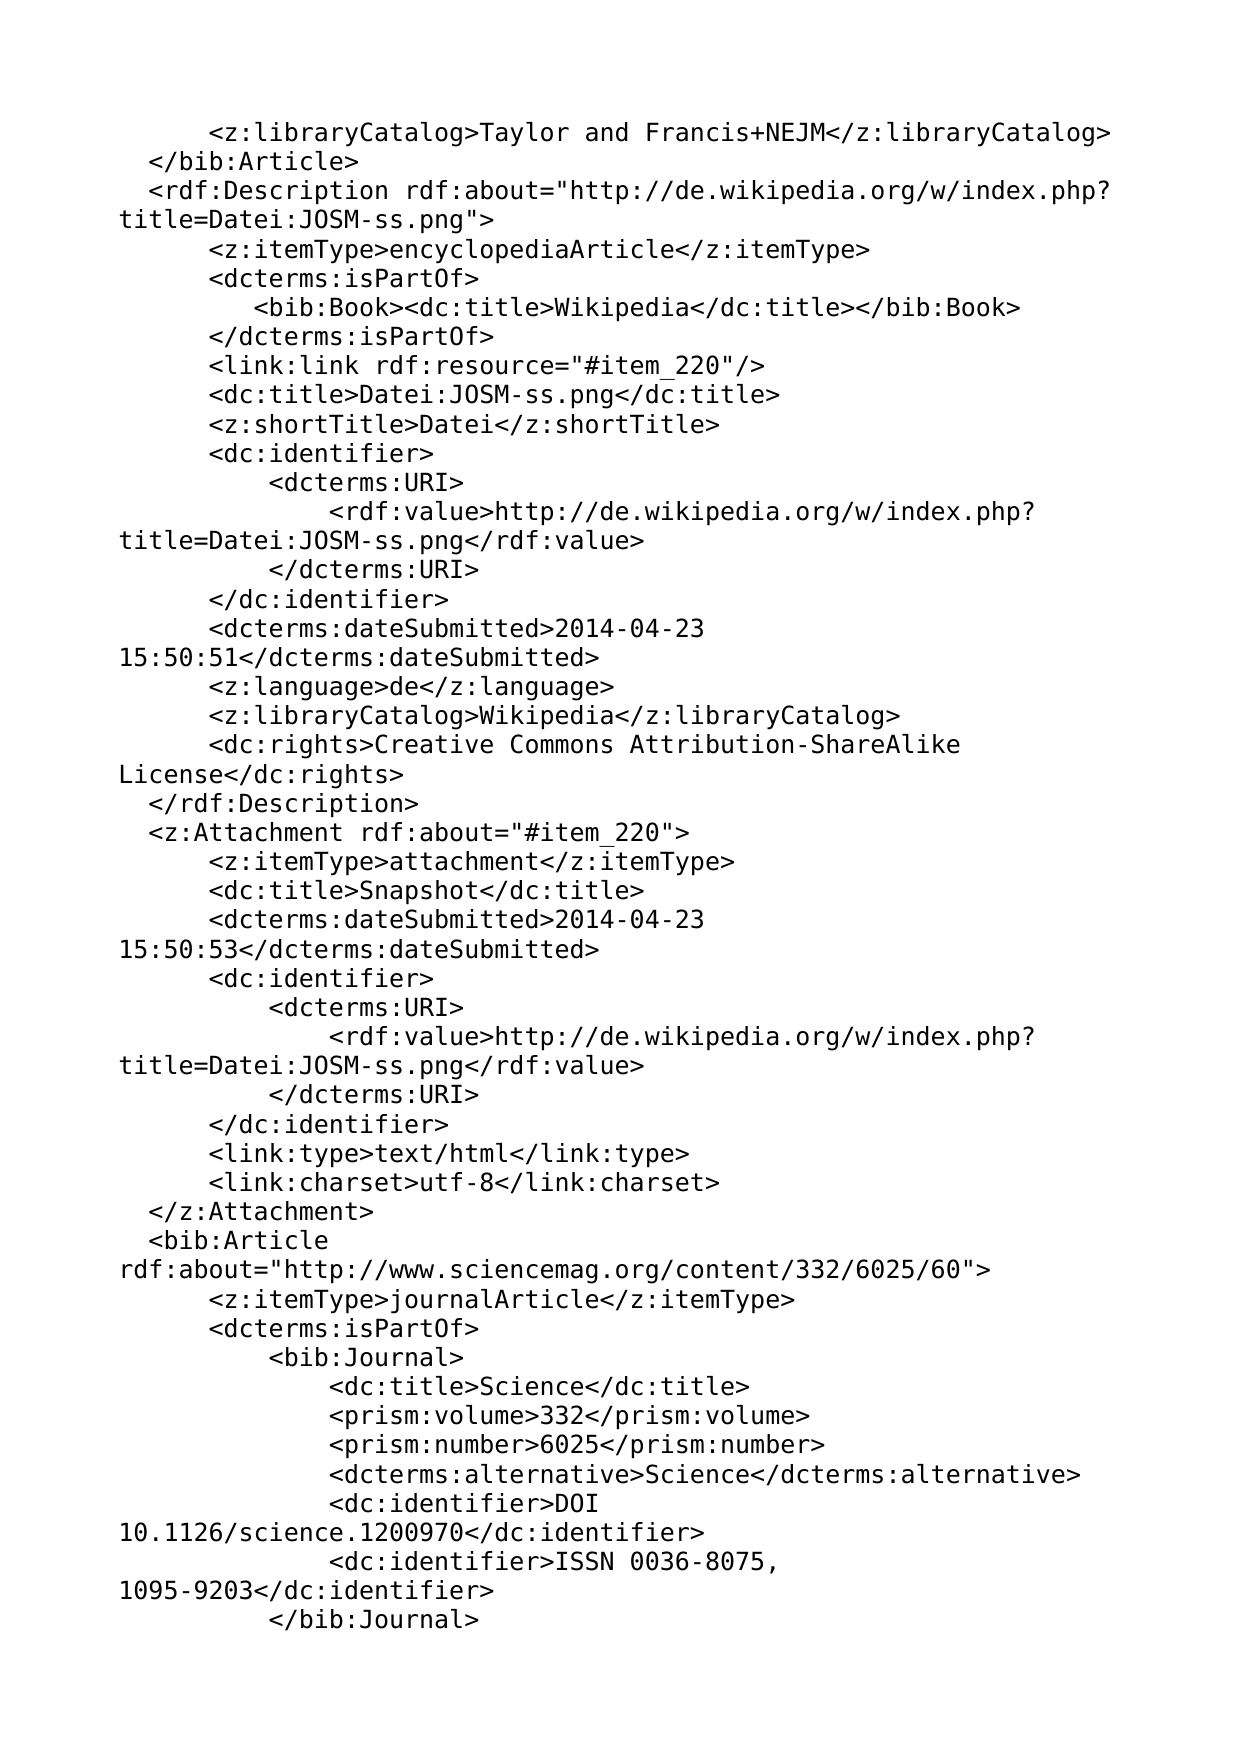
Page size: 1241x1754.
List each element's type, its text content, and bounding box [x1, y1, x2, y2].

text <z:libraryCatalog>Taylor and Francis+NEJM</z:libraryCatalog> </bib:Article> <rdf:Description rdf:about="http://de.wikipedia.org/w/index.php?title=Datei:JOSM-ss.png"> <z:itemType>encyclopediaArticle</z:itemType> <dcterms:isPartOf> <bib:Book><dc:title>Wikipedia</dc:title></bib:Book> </dcterms:isPartOf> <link:link rdf:resource="#item_220"/> <dc:title>Datei:JOSM-ss.png</dc:title> <z:shortTitle>Datei</z:shortTitle> <dc:identifier> <dcterms:URI> <rdf:value>http://de.wikipedia.org/w/index.php?title=Datei:JOSM-ss.png</rdf:value> </dcterms:URI> </dc:identifier> <dcterms:dateSubmitted>2014-04-23 15:50:51</dcterms:dateSubmitted> <z:language>de</z:language> <z:libraryCatalog>Wikipedia</z:libraryCatalog> <dc:rights>Creative Commons Attribution-ShareAlike License</dc:rights> </rdf:Description> <z:Attachment rdf:about="#item_220"> <z:itemType>attachment</z:itemType> <dc:title>Snapshot</dc:title> <dcterms:dateSubmitted>2014-04-23 15:50:53</dcterms:dateSubmitted> <dc:identifier> <dcterms:URI> <rdf:value>http://de.wikipedia.org/w/index.php?title=Datei:JOSM-ss.png</rdf:value> </dcterms:URI> </dc:identifier> <link:type>text/html</link:type> <link:charset>utf-8</link:charset> </z:Attachment> <bib:Article rdf:about="http://www.sciencemag.org/content/332/6025/60"> <z:itemType>journalArticle</z:itemType> <dcterms:isPartOf> <bib:Journal> <dc:title>Science</dc:title> <prism:volume>332</prism:volume> <prism:number>6025</prism:number> <dcterms:alternative>Science</dcterms:alternative> <dc:identifier>DOI 10.1126/science.1200970</dc:identifier> <dc:identifier>ISSN 0036-8075, 1095-9203</dc:identifier> </bib:Journal> [118, 118, 1122, 1635]
